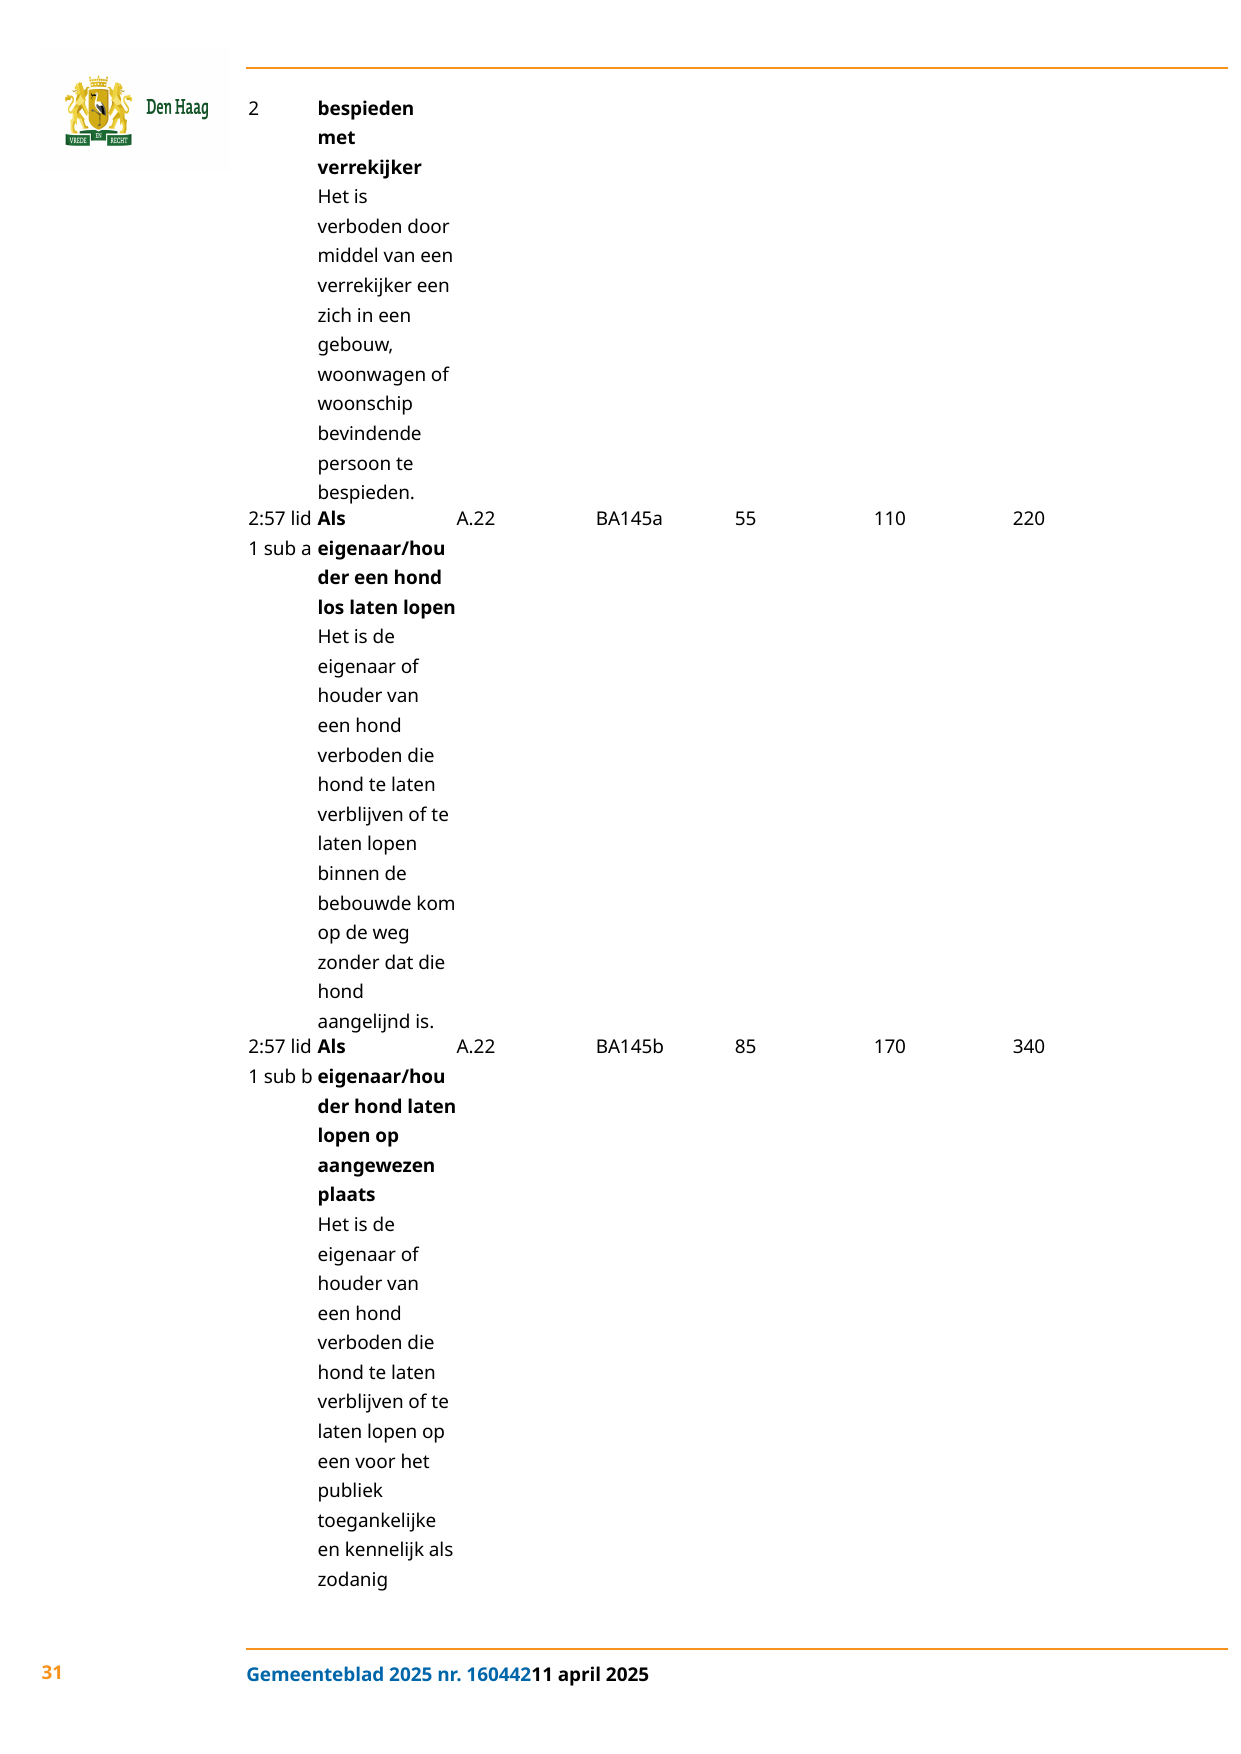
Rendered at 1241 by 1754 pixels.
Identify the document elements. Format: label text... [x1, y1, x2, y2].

table_cell 2:57 lid 1 sub b [248, 1034, 317, 1592]
picture [41, 47, 231, 172]
table_cell BA145a [596, 505, 734, 1034]
table_cell Als eigenaar/houder een hond los laten lopen Het is de eigenaar of houder van een hond verboden die hond te laten verblijven of te laten lopen binnen de bebouwde kom op de weg zonder dat die hond aangelijnd is. [318, 505, 456, 1034]
table_cell [874, 95, 1013, 505]
table_cell 2 [248, 95, 317, 505]
table_cell Als eigenaar/houder hond laten lopen op aangewezen plaats Het is de eigenaar of houder van een hond verboden die hond te laten verblijven of te laten lopen op een voor het publiek toegankelijke en kennelijk als zodanig [318, 1034, 456, 1592]
table_cell A.22 [456, 505, 596, 1034]
table_cell [735, 95, 873, 505]
table_cell 110 [874, 505, 1013, 1034]
table_cell bespieden met verrekijker Het is verboden door middel van een verrekijker een zich in een gebouw, woonwagen of woonschip bevindende persoon te bespieden. [318, 95, 456, 505]
table_cell - [456, 95, 596, 505]
table_cell 220 [1013, 505, 1152, 1034]
table_cell 85 [735, 1034, 873, 1592]
table_cell 55 [735, 505, 873, 1034]
table_cell 170 [874, 1034, 1013, 1592]
table_cell [1013, 95, 1152, 505]
table_cell BA145b [596, 1034, 734, 1592]
table_cell 340 [1013, 1034, 1152, 1592]
table_cell 2:57 lid 1 sub a [248, 505, 317, 1034]
table_cell [596, 95, 734, 505]
table_cell A.22 [456, 1034, 596, 1592]
